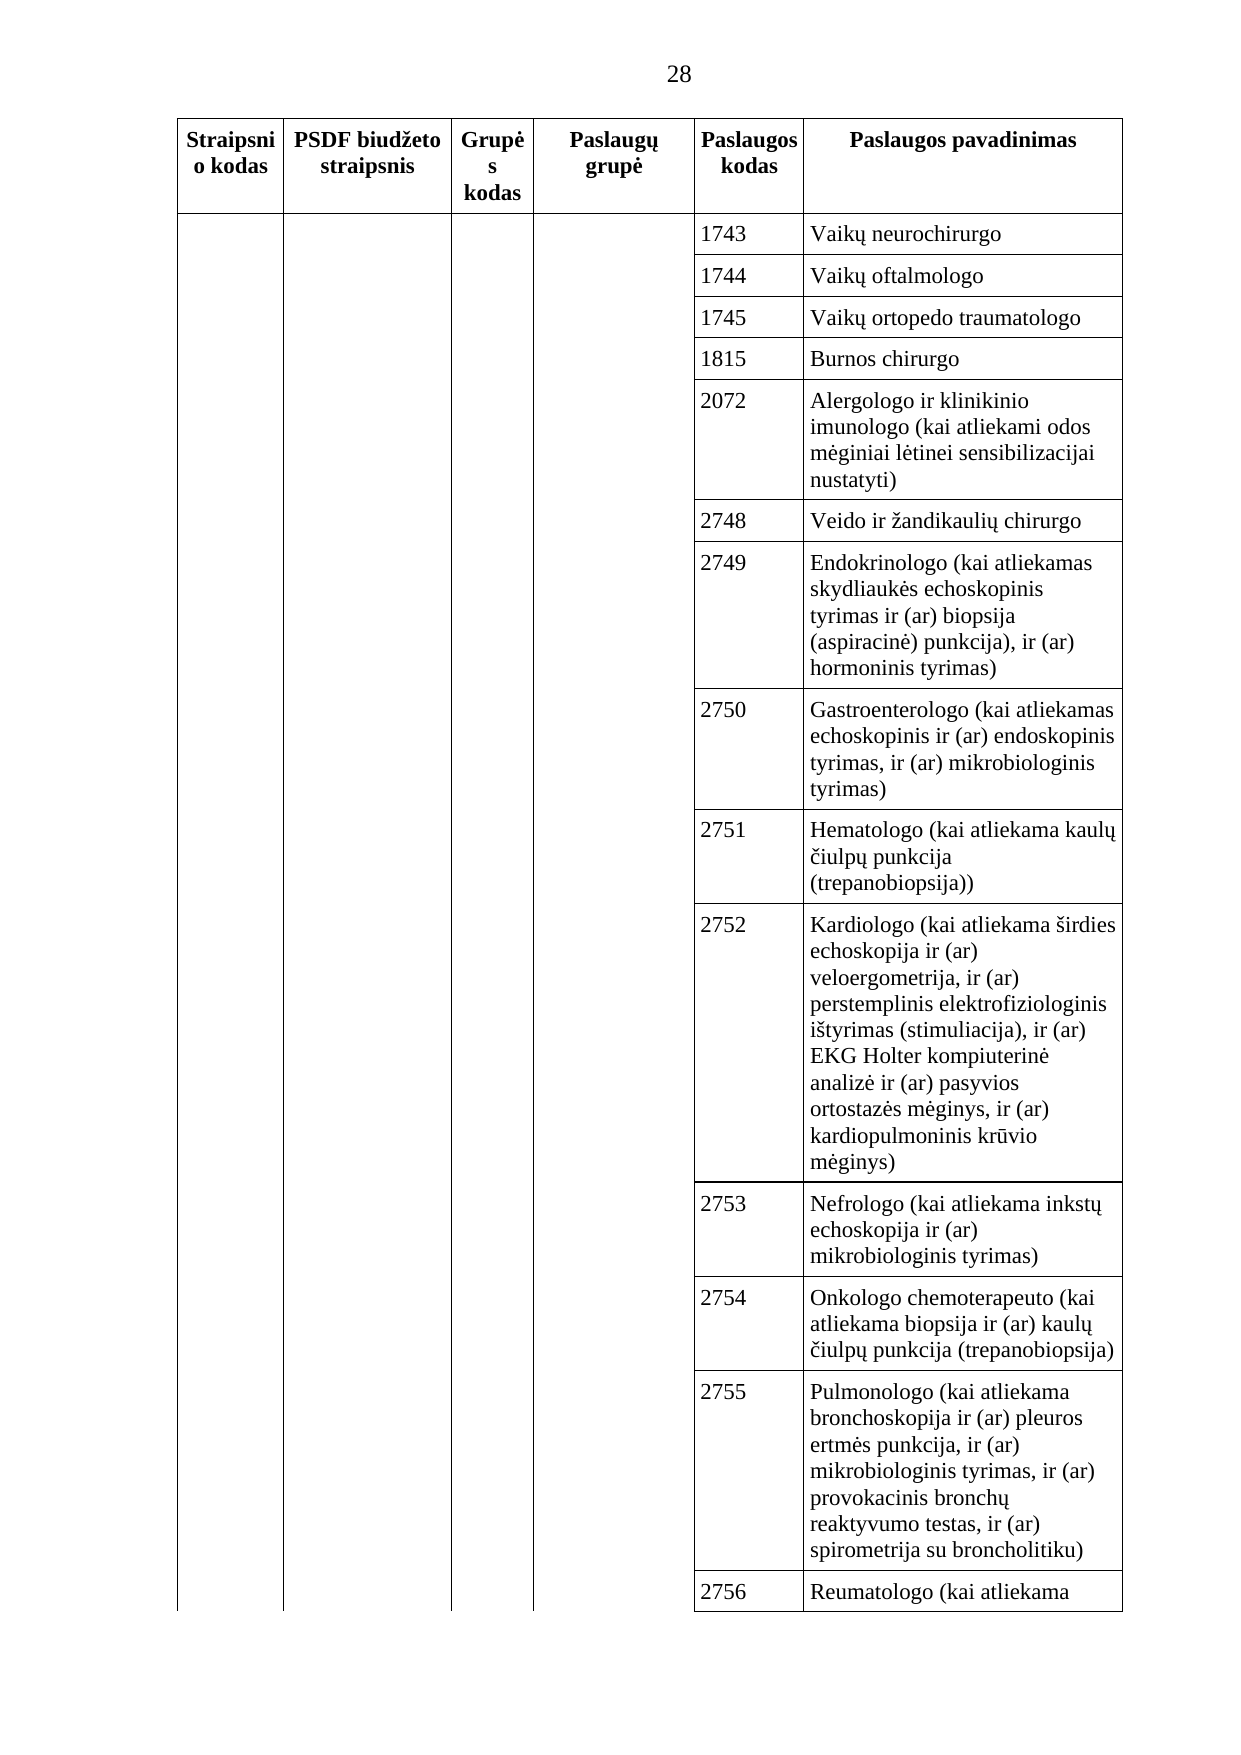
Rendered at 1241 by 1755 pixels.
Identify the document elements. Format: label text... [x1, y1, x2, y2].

table_cell [534, 379, 694, 499]
table_cell [534, 499, 694, 541]
table_cell Alergologo ir klinikinio imunologo (kai atliekami odos mėginiai lėtinei sensibilizacijai nustatyti) [804, 380, 1122, 499]
table_cell Veido ir žandikaulių chirurgo [804, 500, 1122, 541]
table_cell Reumatologo (kai atliekama [804, 1571, 1122, 1611]
table_header Paslaugų grupė [534, 119, 694, 212]
table_cell [284, 903, 451, 1181]
table_cell 2753 [695, 1183, 803, 1276]
table_cell Nefrologo (kai atliekama inkstų echoskopija ir (ar) mikrobiologinis tyrimas) [804, 1183, 1122, 1276]
table_cell [284, 214, 451, 254]
table_cell Endokrinologo (kai atliekamas skydliaukės echoskopinis tyrimas ir (ar) biopsija (aspiracinė) punkcija), ir (ar) hormoninis tyrimas) [804, 542, 1122, 688]
table_cell [534, 809, 694, 903]
table_cell [452, 214, 533, 254]
table_header Straipsnio kodas [178, 119, 283, 212]
table_cell Hematologo (kai atliekama kaulų čiulpų punkcija (trepanobiopsija)) [804, 810, 1122, 903]
table_cell [534, 254, 694, 296]
table_cell Vaikų neurochirurgo [804, 214, 1122, 254]
table_cell [178, 296, 283, 337]
table_cell [452, 499, 533, 541]
table_cell [534, 1370, 694, 1570]
table_cell [178, 809, 283, 903]
table_cell Vaikų oftalmologo [804, 255, 1122, 296]
table_cell [452, 1276, 533, 1370]
table_cell [284, 809, 451, 903]
table_cell 1745 [695, 297, 803, 337]
table_header PSDF biudžeto straipsnis [284, 119, 451, 212]
table_header Paslaugos pavadinimas [804, 119, 1122, 212]
table_cell 2072 [695, 380, 803, 499]
table_cell 1815 [695, 338, 803, 379]
table_cell 2755 [695, 1371, 803, 1570]
table_cell [452, 1370, 533, 1570]
table_cell [534, 541, 694, 688]
table_cell [284, 541, 451, 688]
table_header Grupės kodas [452, 119, 533, 212]
table_cell [534, 903, 694, 1181]
table_cell 1744 [695, 255, 803, 296]
table_cell [284, 1570, 451, 1611]
table_cell [284, 337, 451, 379]
table_cell [178, 688, 283, 808]
table_cell [284, 499, 451, 541]
table_cell [284, 1276, 451, 1370]
table_cell [284, 296, 451, 337]
table_cell [178, 1570, 283, 1611]
table_cell [178, 541, 283, 688]
table_cell [284, 688, 451, 808]
table_cell 2751 [695, 810, 803, 903]
table_cell [534, 296, 694, 337]
table_cell [534, 337, 694, 379]
table_cell 1743 [695, 214, 803, 254]
table_cell [178, 379, 283, 499]
table_cell Burnos chirurgo [804, 338, 1122, 379]
table_cell [452, 688, 533, 808]
table_cell Gastroenterologo (kai atliekamas echoskopinis ir (ar) endoskopinis tyrimas, ir (ar) mikrobiologinis tyrimas) [804, 689, 1122, 808]
table_cell [452, 903, 533, 1181]
table_cell 2756 [695, 1571, 803, 1611]
table_cell [452, 337, 533, 379]
table_cell [178, 214, 283, 254]
table_cell [178, 499, 283, 541]
table_cell Kardiologo (kai atliekama širdies echoskopija ir (ar) veloergometrija, ir (ar) perstemplinis elektrofiziologinis ištyrimas (stimuliacija), ir (ar) EKG Holter kompiuterinė analizė ir (ar) pasyvios ortostazės mėginys, ir (ar) kardiopulmoninis krūvio mėginys) [804, 904, 1122, 1181]
table_header Paslaugos kodas [695, 119, 803, 212]
table_cell [452, 1181, 533, 1276]
table_cell [178, 1181, 283, 1276]
table_cell [178, 903, 283, 1181]
table_cell [452, 809, 533, 903]
table_cell [452, 1570, 533, 1611]
table_cell [284, 1370, 451, 1570]
table_cell [284, 1181, 451, 1276]
table_cell [178, 337, 283, 379]
table_cell Pulmonologo (kai atliekama bronchoskopija ir (ar) pleuros ertmės punkcija, ir (ar) mikrobiologinis tyrimas, ir (ar) provokacinis bronchų reaktyvumo testas, ir (ar) spirometrija su broncholitiku) [804, 1371, 1122, 1570]
table_cell 2752 [695, 904, 803, 1181]
table_cell [178, 1276, 283, 1370]
table_cell [534, 1276, 694, 1370]
table_cell 2750 [695, 689, 803, 808]
table_cell [284, 379, 451, 499]
table_cell [534, 1570, 694, 1611]
table_cell [534, 214, 694, 254]
table_cell [452, 254, 533, 296]
table_cell [534, 688, 694, 808]
table_cell Vaikų ortopedo traumatologo [804, 297, 1122, 337]
table_cell [452, 379, 533, 499]
table_cell [452, 541, 533, 688]
table_cell [534, 1181, 694, 1276]
table_cell Onkologo chemoterapeuto (kai atliekama biopsija ir (ar) kaulų čiulpų punkcija (trepanobiopsija) [804, 1277, 1122, 1370]
table_cell [284, 254, 451, 296]
table_cell [178, 254, 283, 296]
table_cell [178, 1370, 283, 1570]
table_cell 2754 [695, 1277, 803, 1370]
table_cell [452, 296, 533, 337]
table_cell 2748 [695, 500, 803, 541]
table_cell 2749 [695, 542, 803, 688]
